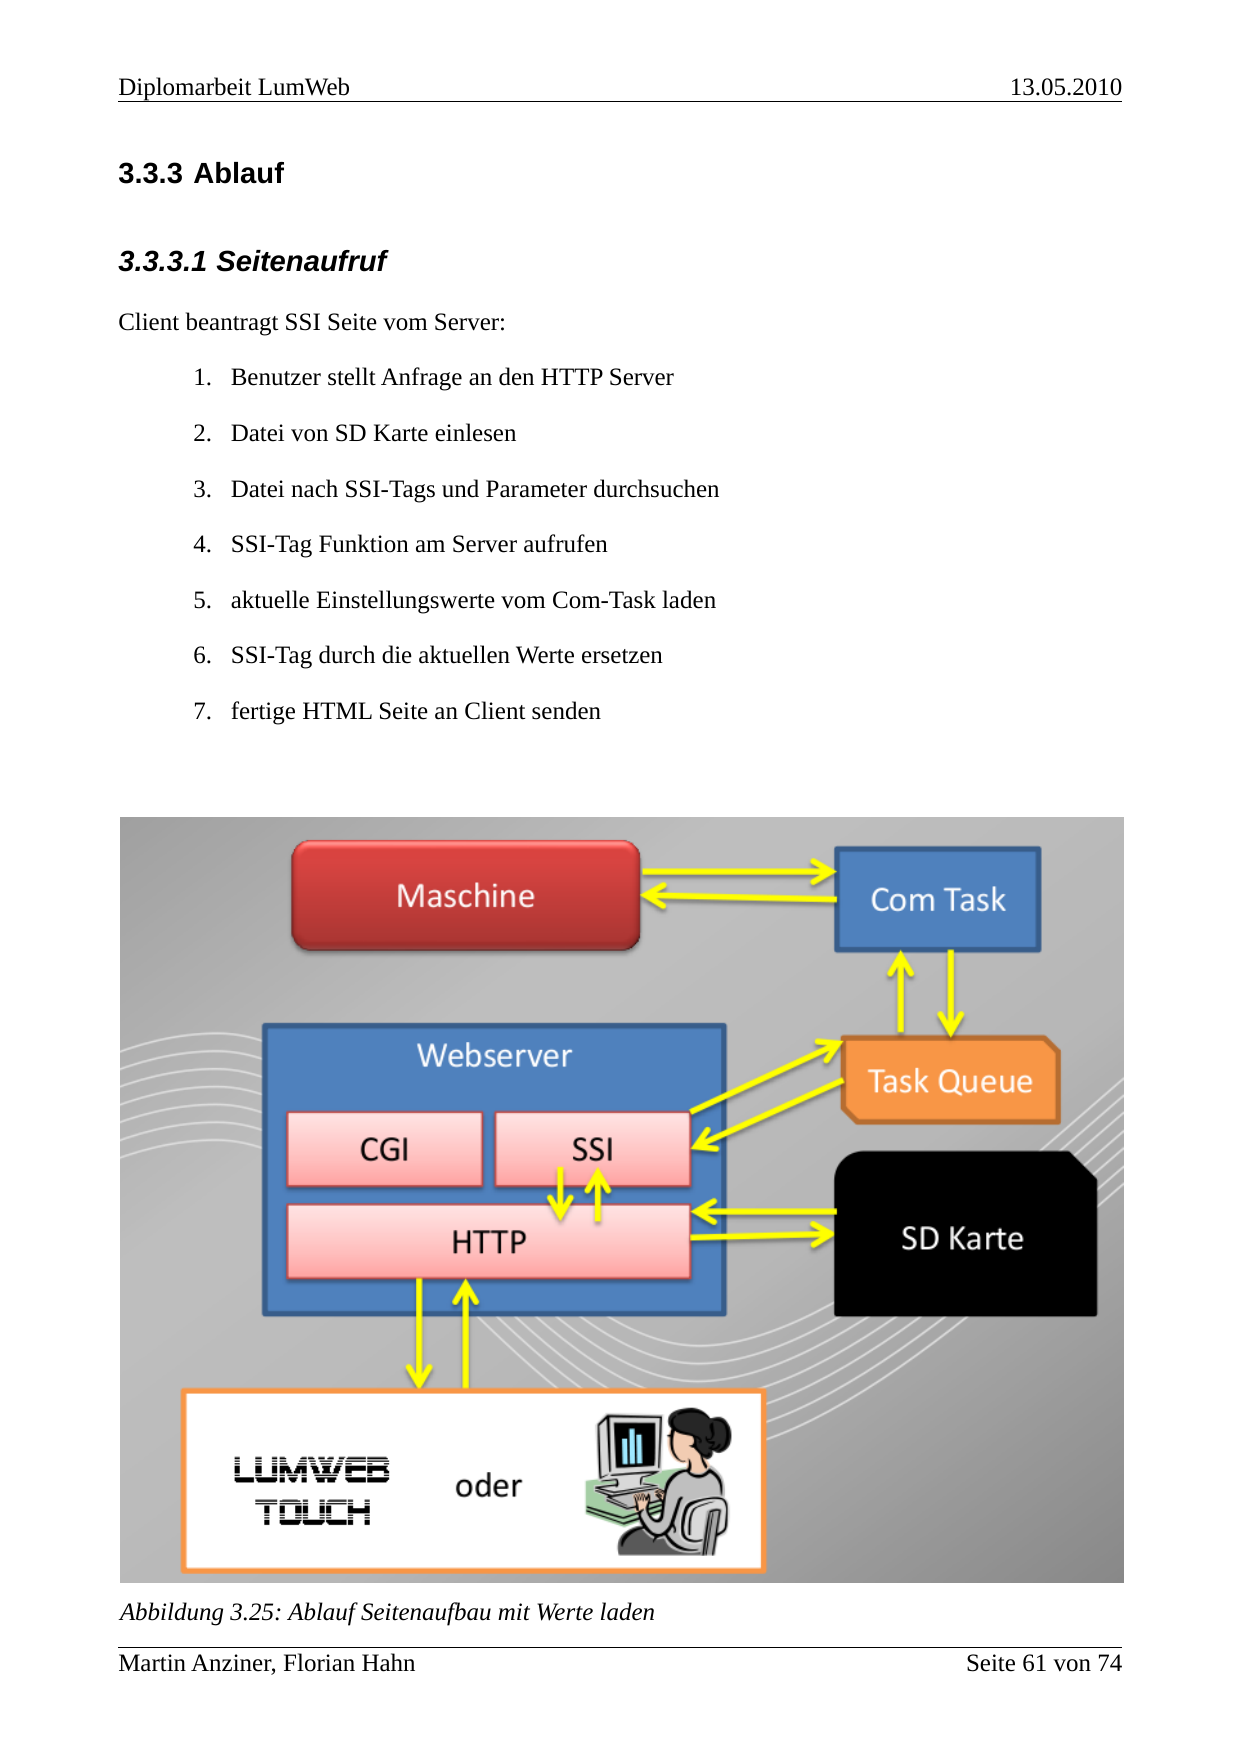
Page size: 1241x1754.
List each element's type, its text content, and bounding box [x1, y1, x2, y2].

text Abbildung 3.25: Ablauf Seitenaufbau mit Werte laden [120, 1583, 1123, 1625]
list Datei von SD Karte einlesen [193, 418, 1122, 447]
subtitle Ablauf [118, 156, 1122, 190]
list Datei nach SSI-Tags und Parameter durchsuchen [193, 474, 1122, 502]
picture [120, 817, 1124, 1583]
subtitle Seitenaufruf [118, 244, 1122, 277]
list Benutzer stellt Anfrage an den HTTP Server [193, 362, 1122, 391]
list fertige HTML Seite an Client senden [193, 696, 1122, 725]
text Client beantragt SSI Seite vom Server: [118, 307, 1122, 336]
list SSI-Tag Funktion am Server aufrufen [193, 529, 1122, 558]
list aktuelle Einstellungswerte vom Com-Task laden [193, 585, 1122, 614]
list SSI-Tag durch die aktuellen Werte ersetzen [193, 641, 1122, 669]
